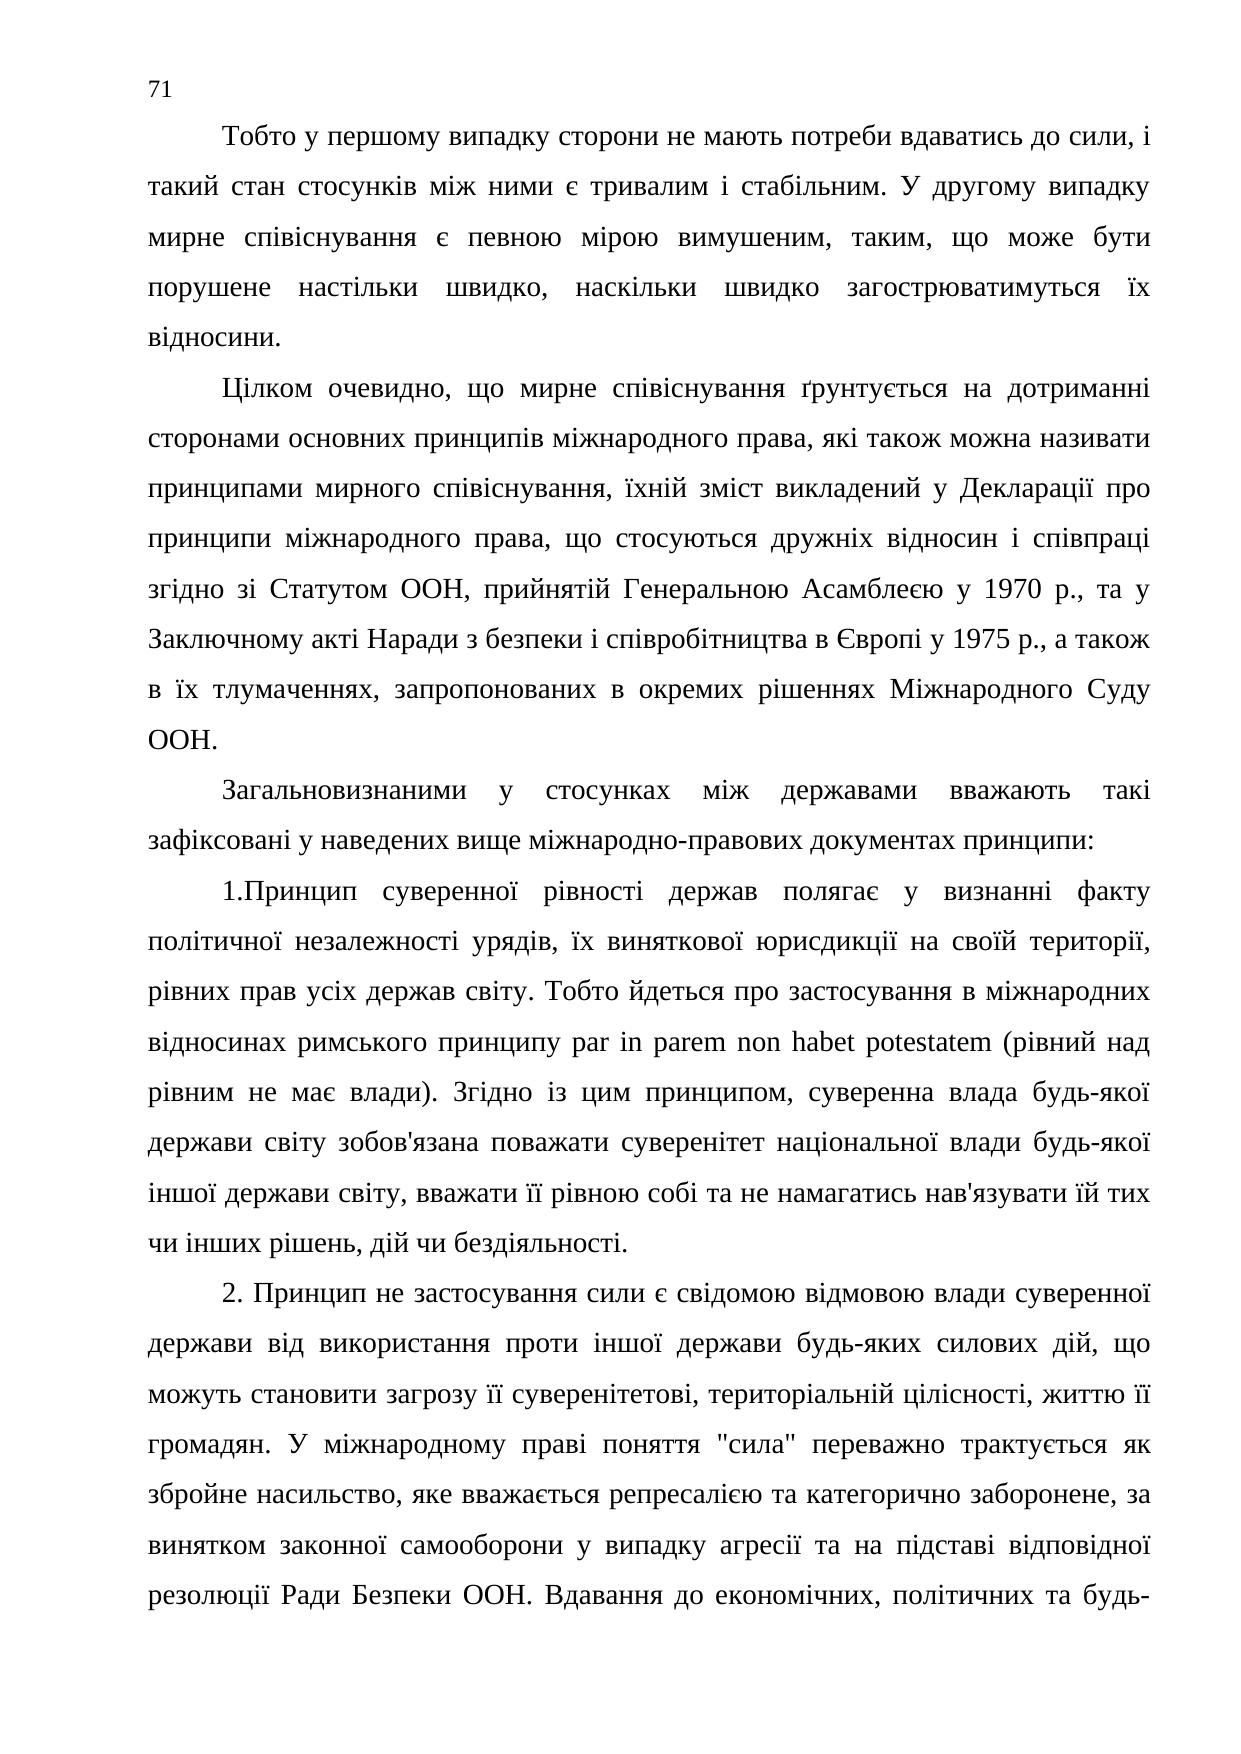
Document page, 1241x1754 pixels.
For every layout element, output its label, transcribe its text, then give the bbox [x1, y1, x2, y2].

text Тобто у першому випадку сторони не мають потреби вдаватись до сили, і такий стан стосунків між ними є тривалим і стабільним. У другому випадку мирне співіснування є певною мірою вимушеним, таким, що може бути порушене настільки швидко, наскільки швидко загострюватимуться їх відносини. [148, 118, 1152, 353]
text 1.Принцип суверенної рівності держав полягає у визнанні факту політичної незалежності урядів, їх виняткової юрисдикції на своїй території, рівних прав усіх держав світу. Тобто йдеться про застосування в міжнародних відносинах римського принципу par in parem non habet potestatem (рівний над рівним не має влади). Згідно із цим принципом, суверенна влада будь-якої держави світу зобов'язана поважати суверенітет національної влади будь-якої іншої держави світу, вважати її рівною собі та не намагатись нав'язувати їй тих чи інших рішень, дій чи бездіяльності. [148, 873, 1152, 1258]
text Загальновизнаними у стосунках між державами вважають такі зафіксовані у наведених вище міжнародно-правових документах принципи: [148, 772, 1152, 856]
text 2. Принцип не застосування сили є свідомою відмовою влади суверенної держави від використання проти іншої держави будь-яких силових дій, що можуть становити загрозу її суверенітетові, територіальній цілісності, життю її громадян. У міжнародному праві поняття "сила" переважно трактується як збройне насильство, яке вважається репресалією та категорично заборонене, за винятком законної самооборони у випадку агресії та на підставі відповідної резолюції Ради Безпеки ООН. Вдавання до економічних, політичних та будь- [148, 1275, 1152, 1611]
text Цілком очевидно, що мирне співіснування ґрунтується на дотриманні сторонами основних принципів міжнародного права, які також можна називати принципами мирного співіснування, їхній зміст викладений у Декларації про принципи міжнародного права, що стосуються дружніх відносин і співпраці згідно зі Статутом ООН, прийнятій Генеральною Асамблеєю у 1970 p., та у Заключному акті Наради з безпеки і співробітництва в Європі у 1975 p., а також в їх тлумаченнях, запропонованих в окремих рішеннях Міжнародного Суду ООН. [148, 370, 1152, 755]
